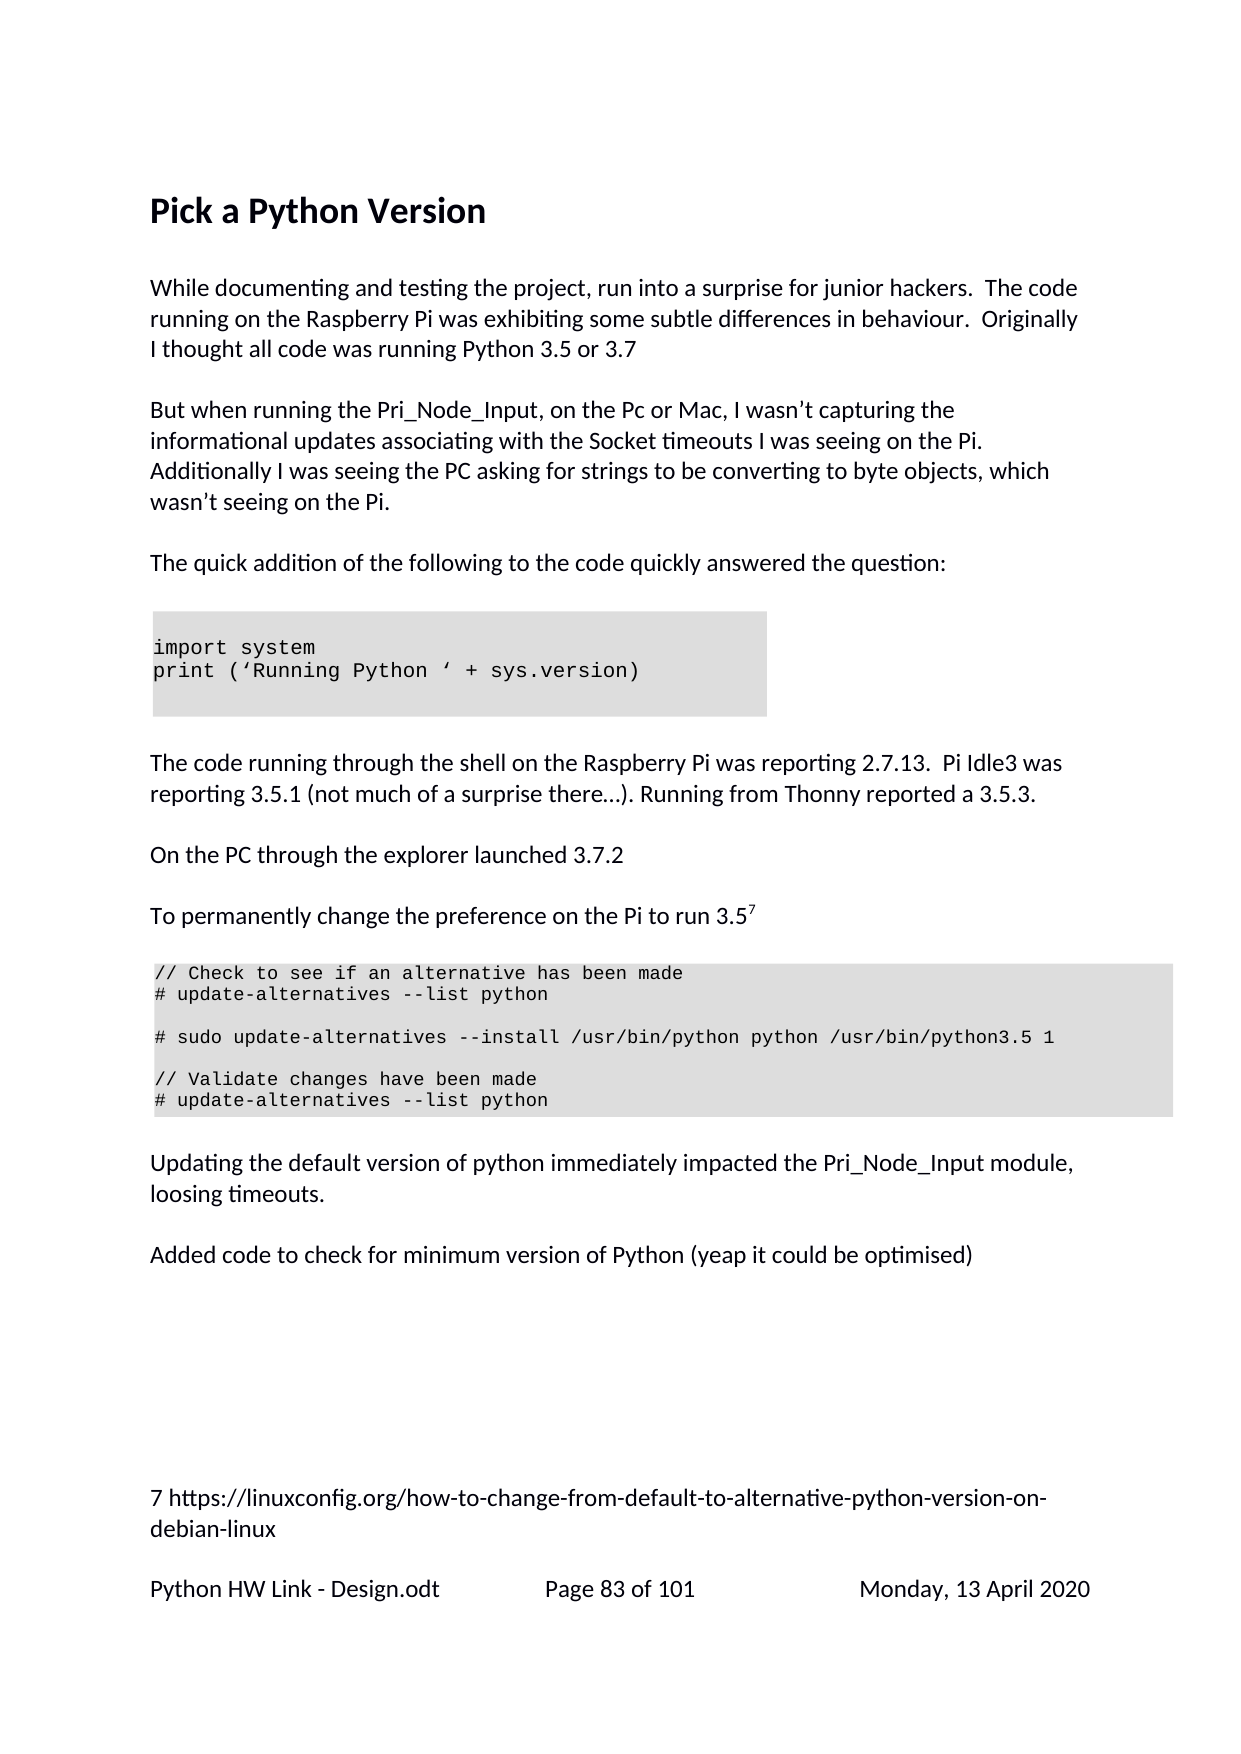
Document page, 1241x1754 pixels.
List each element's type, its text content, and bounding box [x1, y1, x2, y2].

text The quick addition of the following to the code quickly answered the question: [150, 547, 1090, 577]
subtitle Pick a Python Version [150, 187, 1090, 233]
text To permanently change the preference on the Pi to run 3.5 [150, 900, 1090, 930]
text https://linuxconfig.org/how-to-change-from-default-to-alternative-python-version-on-debian-linux [150, 1482, 1090, 1543]
text Added code to check for minimum version of Python (yeap it could be optimised) [150, 1239, 1090, 1269]
text Updating the default version of python immediately impacted the Pri_Node_Input module, loosing timeouts. [150, 1147, 1090, 1208]
text The code running through the shell on the Raspberry Pi was reporting 2.7.13. Pi Idle3 was reporting 3.5.1 (not much of a surprise there…). Running from Thonny reported a 3.5.3. [150, 747, 1090, 808]
text But when running the Pri_Node_Input, on the Pc or Mac, I wasn’t capturing the informational updates associating with the Socket timeouts I was seeing on the Pi. Additionally I was seeing the PC asking for strings to be converting to byte objects, which wasn’t seeing on the Pi. [150, 394, 1090, 516]
text On the PC through the explorer launched 3.7.2 [150, 839, 1090, 869]
text While documenting and testing the project, run into a surprise for junior hackers. The code running on the Raspberry Pi was exhibiting some subtle differences in behaviour. Originally I thought all code was running Python 3.5 or 3.7 [150, 272, 1090, 364]
